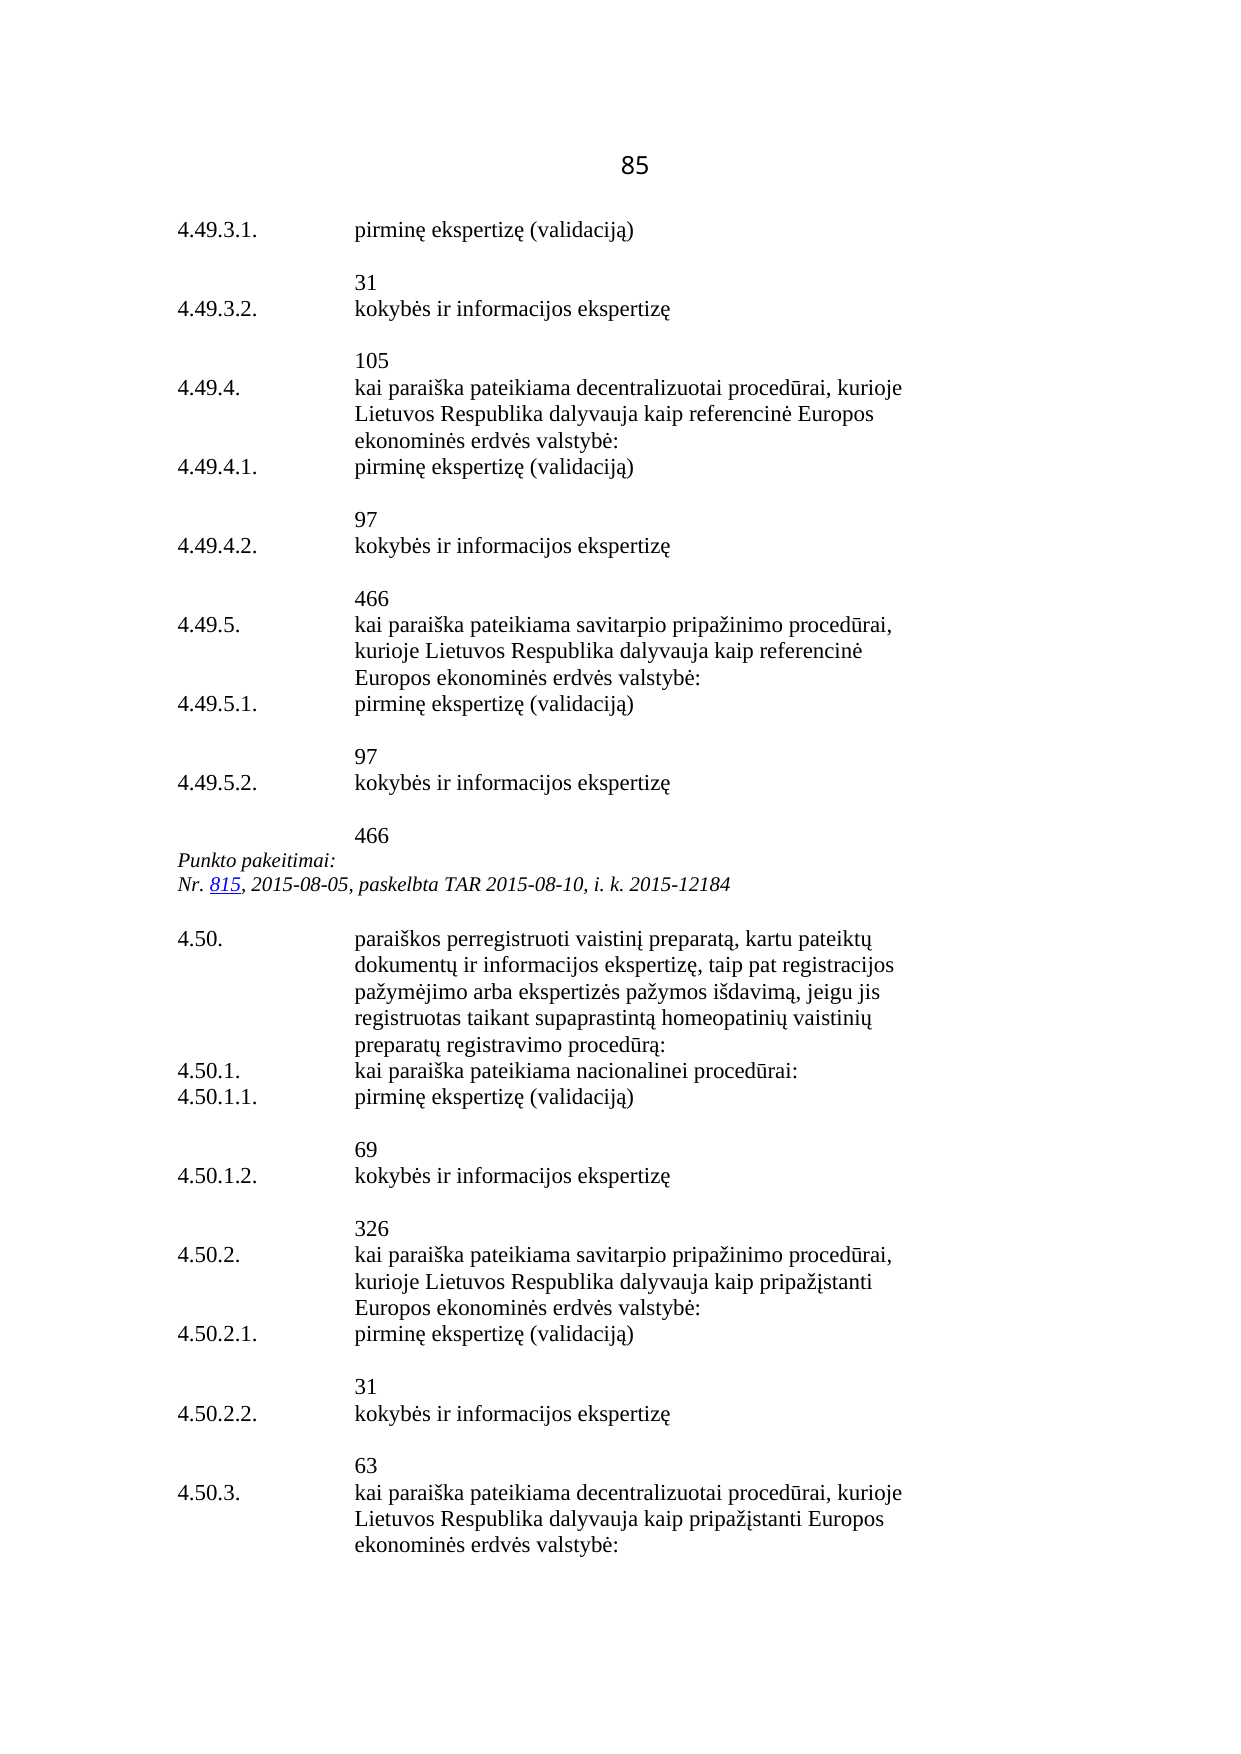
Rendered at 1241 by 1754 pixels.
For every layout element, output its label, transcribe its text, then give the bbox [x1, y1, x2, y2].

text Nr. 815, 2015-08-05, paskelbta TAR 2015-08-10, i. k. 2015-12184 [177, 872, 1093, 896]
text 4.49.5. kai paraiška pateikiama savitarpio pripažinimo procedūrai, [177, 611, 945, 637]
text 4.50.3. kai paraiška pateikiama decentralizuotai procedūrai, kurioje [177, 1479, 945, 1505]
text ekonominės erdvės valstybė: [354, 1531, 945, 1558]
text pažymėjimo arba ekspertizės pažymos išdavimą, jeigu jis [354, 978, 945, 1004]
text 4.49.5.2. kokybės ir informacijos ekspertizę 466 [177, 769, 945, 848]
text Punkto pakeitimai: [177, 848, 1093, 872]
text 4.49.4. kai paraiška pateikiama decentralizuotai procedūrai, kurioje [177, 374, 945, 400]
text kurioje Lietuvos Respublika dalyvauja kaip referencinė [354, 637, 945, 664]
text Lietuvos Respublika dalyvauja kaip pripažįstanti Europos [354, 1505, 945, 1531]
text Lietuvos Respublika dalyvauja kaip referencinė Europos [354, 400, 945, 427]
text 4.50.1.2. kokybės ir informacijos ekspertizę 326 [177, 1162, 945, 1241]
text Europos ekonominės erdvės valstybė: [354, 1294, 945, 1321]
text 4.49.4.1. pirminę ekspertizę (validaciją) 97 [177, 453, 945, 532]
text registruotas taikant supaprastintą homeopatinių vaistinių [354, 1004, 945, 1031]
text dokumentų ir informacijos ekspertizę, taip pat registracijos [354, 952, 945, 978]
text 4.50.2.1. pirminę ekspertizę (validaciją) 31 [177, 1321, 945, 1399]
text 4.50.2. kai paraiška pateikiama savitarpio pripažinimo procedūrai, [177, 1241, 945, 1268]
text 4.50.1. kai paraiška pateikiama nacionalinei procedūrai: [177, 1057, 945, 1083]
text 4.49.3.1. pirminę ekspertizę (validaciją) 31 [177, 216, 945, 295]
text 4.50. paraiškos perregistruoti vaistinį preparatą, kartu pateiktų [177, 925, 945, 952]
text preparatų registravimo procedūrą: [354, 1031, 945, 1057]
text Europos ekonominės erdvės valstybė: [354, 664, 945, 690]
text 4.49.5.1. pirminę ekspertizę (validaciją) 97 [177, 690, 945, 769]
text kurioje Lietuvos Respublika dalyvauja kaip pripažįstanti [354, 1268, 945, 1294]
text 4.49.3.2. kokybės ir informacijos ekspertizę 105 [177, 295, 945, 374]
text 4.50.2.2. kokybės ir informacijos ekspertizę 63 [177, 1399, 945, 1479]
text 4.50.1.1. pirminę ekspertizę (validaciją) 69 [177, 1083, 945, 1162]
text ekonominės erdvės valstybė: [354, 427, 945, 453]
text 4.49.4.2. kokybės ir informacijos ekspertizę 466 [177, 532, 945, 611]
